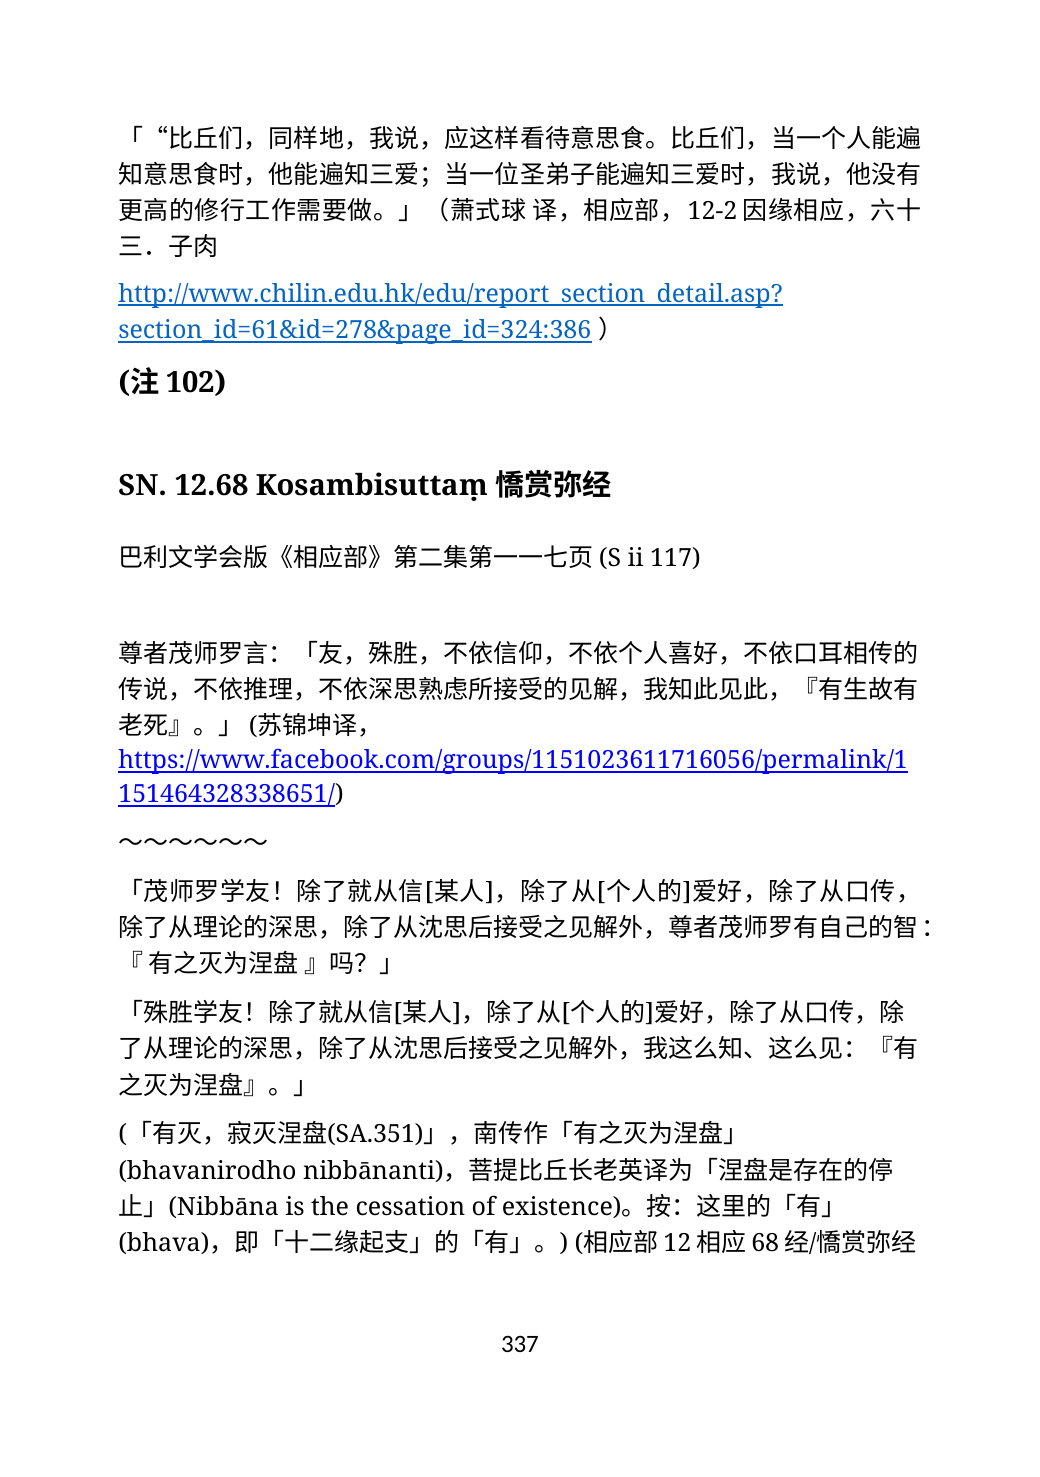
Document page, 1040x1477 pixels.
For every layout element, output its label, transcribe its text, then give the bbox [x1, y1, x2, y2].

text 巴利文学会版《相应部》第二集第一一七页 (S ii 117) [118, 538, 921, 574]
text 「殊胜学友！除了就从信[某人]，除了从[个人的]爱好，除了从口传，除了从理论的深思，除了从沈思后接受之见解外，我这么知、这么见：『有之灭为涅盘』。」 [118, 993, 921, 1101]
text http://www.chilin.edu.hk/edu/report_section_detail.asp?section_id=61&id=278&page_id=324:386 ） [118, 276, 921, 346]
text (注 102) [118, 358, 921, 401]
text ～～～～～～ [118, 823, 921, 859]
text 「茂师罗学友！除了就从信[某人]，除了从[个人的]爱好，除了从口传，除了从理论的深思，除了从沈思后接受之见解外，尊者茂师罗有自己的智：『 有之灭为涅盘 』吗？」 [118, 871, 921, 980]
text 「“比丘们，同样地，我说，应这样看待意思食。比丘们，当一个人能遍知意思食时，他能遍知三爱；当一位圣弟子能遍知三爱时，我说，他没有更高的修行工作需要做。」（萧式球 译，相应部，12-2因缘相应，六十三．子肉 [118, 118, 921, 263]
text (「有灭，寂灭涅盘(SA.351)」，南传作「有之灭为涅盘」(bhavanirodho nibbānanti)，菩提比丘长老英译为「涅盘是存在的停止」(Nibbāna is the cessation of existence)。按：这里的「有」(bhava)，即「十二缘起支」的「有」。) (相应部12相应68经/憍赏弥经 [118, 1114, 921, 1259]
text 尊者茂师罗言：「友，殊胜，不依信仰，不依个人喜好，不依口耳相传的传说，不依推理，不依深思熟虑所接受的见解，我知此见此，『有生故有老死』。」 (苏锦坤译，https://www.facebook.com/groups/1151023611716056/permalink/1151464328338651/) [118, 633, 921, 810]
subtitle SN. 12.68 Kosambisuttaṃ 憍赏弥经 [118, 462, 921, 504]
